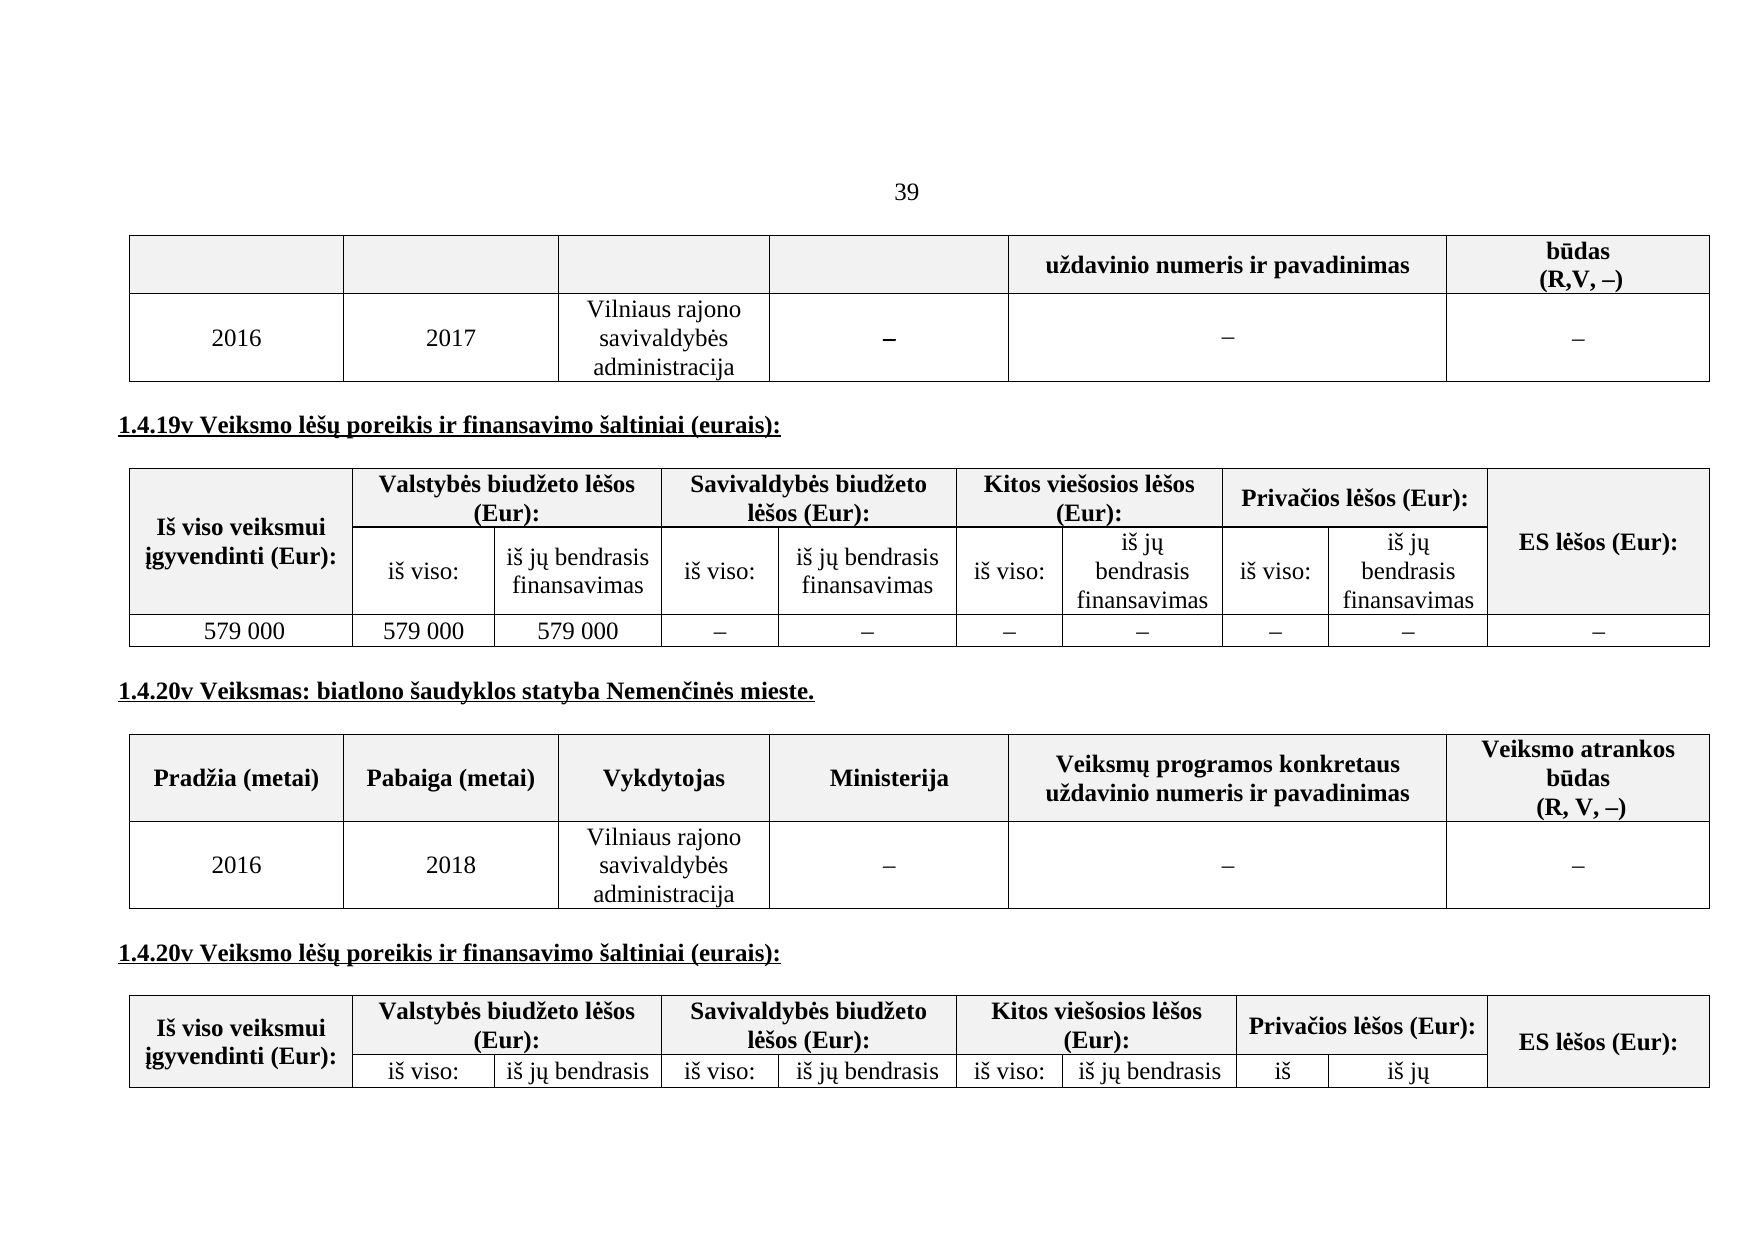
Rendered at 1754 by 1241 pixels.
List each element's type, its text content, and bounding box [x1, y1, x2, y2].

table_header būdas (R,V, –) [1447, 236, 1709, 293]
table_cell – [779, 615, 956, 646]
table_cell – [1009, 822, 1446, 908]
table_cell 2016 [130, 822, 343, 908]
table_cell – [1329, 615, 1487, 646]
table_header Savivaldybės biudžeto lėšos (Eur): [662, 469, 956, 526]
table_cell iš viso: [353, 528, 494, 614]
table_cell – [957, 615, 1062, 646]
table_cell iš jų bendrasis [1063, 1055, 1236, 1087]
table_cell iš viso: [662, 1055, 778, 1087]
table_cell iš viso: [957, 528, 1062, 614]
table_cell – [1447, 822, 1709, 908]
table_cell iš viso: [353, 1055, 494, 1087]
table_header Kitos viešosios lėšos (Eur): [957, 996, 1236, 1054]
table_header [770, 236, 1008, 293]
table_cell iš jų bendrasis finansavimas [1329, 528, 1487, 614]
table_header Veiksmo atrankos būdas (R, V, –) [1447, 735, 1709, 821]
table_cell 579 000 [353, 615, 494, 646]
table_cell – [1447, 294, 1709, 381]
text 1.4.20v Veiksmo lėšų poreikis ir finansavimo šaltiniai (eurais): [118, 938, 1695, 967]
table_header Valstybės biudžeto lėšos (Eur): [353, 469, 661, 526]
table_cell 2017 [344, 294, 558, 381]
table_cell iš jų bendrasis finansavimas [495, 528, 661, 614]
table_cell iš viso: [957, 1055, 1062, 1087]
table_header ES lėšos (Eur): [1488, 469, 1709, 614]
table_cell iš jų bendrasis [779, 1055, 956, 1087]
table_header ES lėšos (Eur): [1488, 996, 1709, 1087]
table_cell iš jų bendrasis [495, 1055, 661, 1087]
table_cell iš jų bendrasis finansavimas [1063, 528, 1222, 614]
table_header Privačios lėšos (Eur): [1237, 996, 1487, 1054]
table_header Pabaiga (metai) [344, 735, 558, 821]
table_cell Vilniaus rajono savivaldybės administracija [559, 822, 769, 908]
table_header Kitos viešosios lėšos (Eur): [957, 469, 1222, 526]
table_cell 579 000 [495, 615, 661, 646]
table_header Vykdytojas [559, 735, 769, 821]
table_cell Vilniaus rajono savivaldybės administracija [559, 294, 769, 381]
text 1.4.19v Veiksmo lėšų poreikis ir finansavimo šaltiniai (eurais): [118, 410, 1695, 439]
table_header Iš viso veiksmui įgyvendinti (Eur): [130, 996, 352, 1087]
text 1.4.20v Veiksmas: biatlono šaudyklos statyba Nemenčinės mieste. [118, 676, 1695, 705]
table_cell – [1223, 615, 1328, 646]
table_cell – [770, 822, 1008, 908]
table_cell – [662, 615, 778, 646]
table_header Iš viso veiksmui įgyvendinti (Eur): [130, 469, 352, 614]
table_header Privačios lėšos (Eur): [1223, 469, 1487, 526]
table_header [130, 236, 343, 293]
table_cell iš viso: [662, 528, 778, 614]
table_cell iš jų [1329, 1055, 1487, 1087]
table_cell 579 000 [130, 615, 352, 646]
table_cell iš viso: [1223, 528, 1328, 614]
table_cell – [1488, 615, 1709, 646]
table_cell iš [1237, 1055, 1328, 1087]
table_header Valstybės biudžeto lėšos (Eur): [353, 996, 661, 1054]
table_cell – [770, 294, 1008, 381]
table_header uždavinio numeris ir pavadinimas [1009, 236, 1446, 293]
table_header [559, 236, 769, 293]
table_cell 2016 [130, 294, 343, 381]
table_cell 2018 [344, 822, 558, 908]
table_header Savivaldybės biudžeto lėšos (Eur): [662, 996, 956, 1054]
table_cell – [1063, 615, 1222, 646]
table_cell – [1009, 294, 1446, 381]
table_header Pradžia (metai) [130, 735, 343, 821]
table_header Ministerija [770, 735, 1008, 821]
table_header Veiksmų programos konkretaus uždavinio numeris ir pavadinimas [1009, 735, 1446, 821]
table_header [344, 236, 558, 293]
table_cell iš jų bendrasis finansavimas [779, 528, 956, 614]
